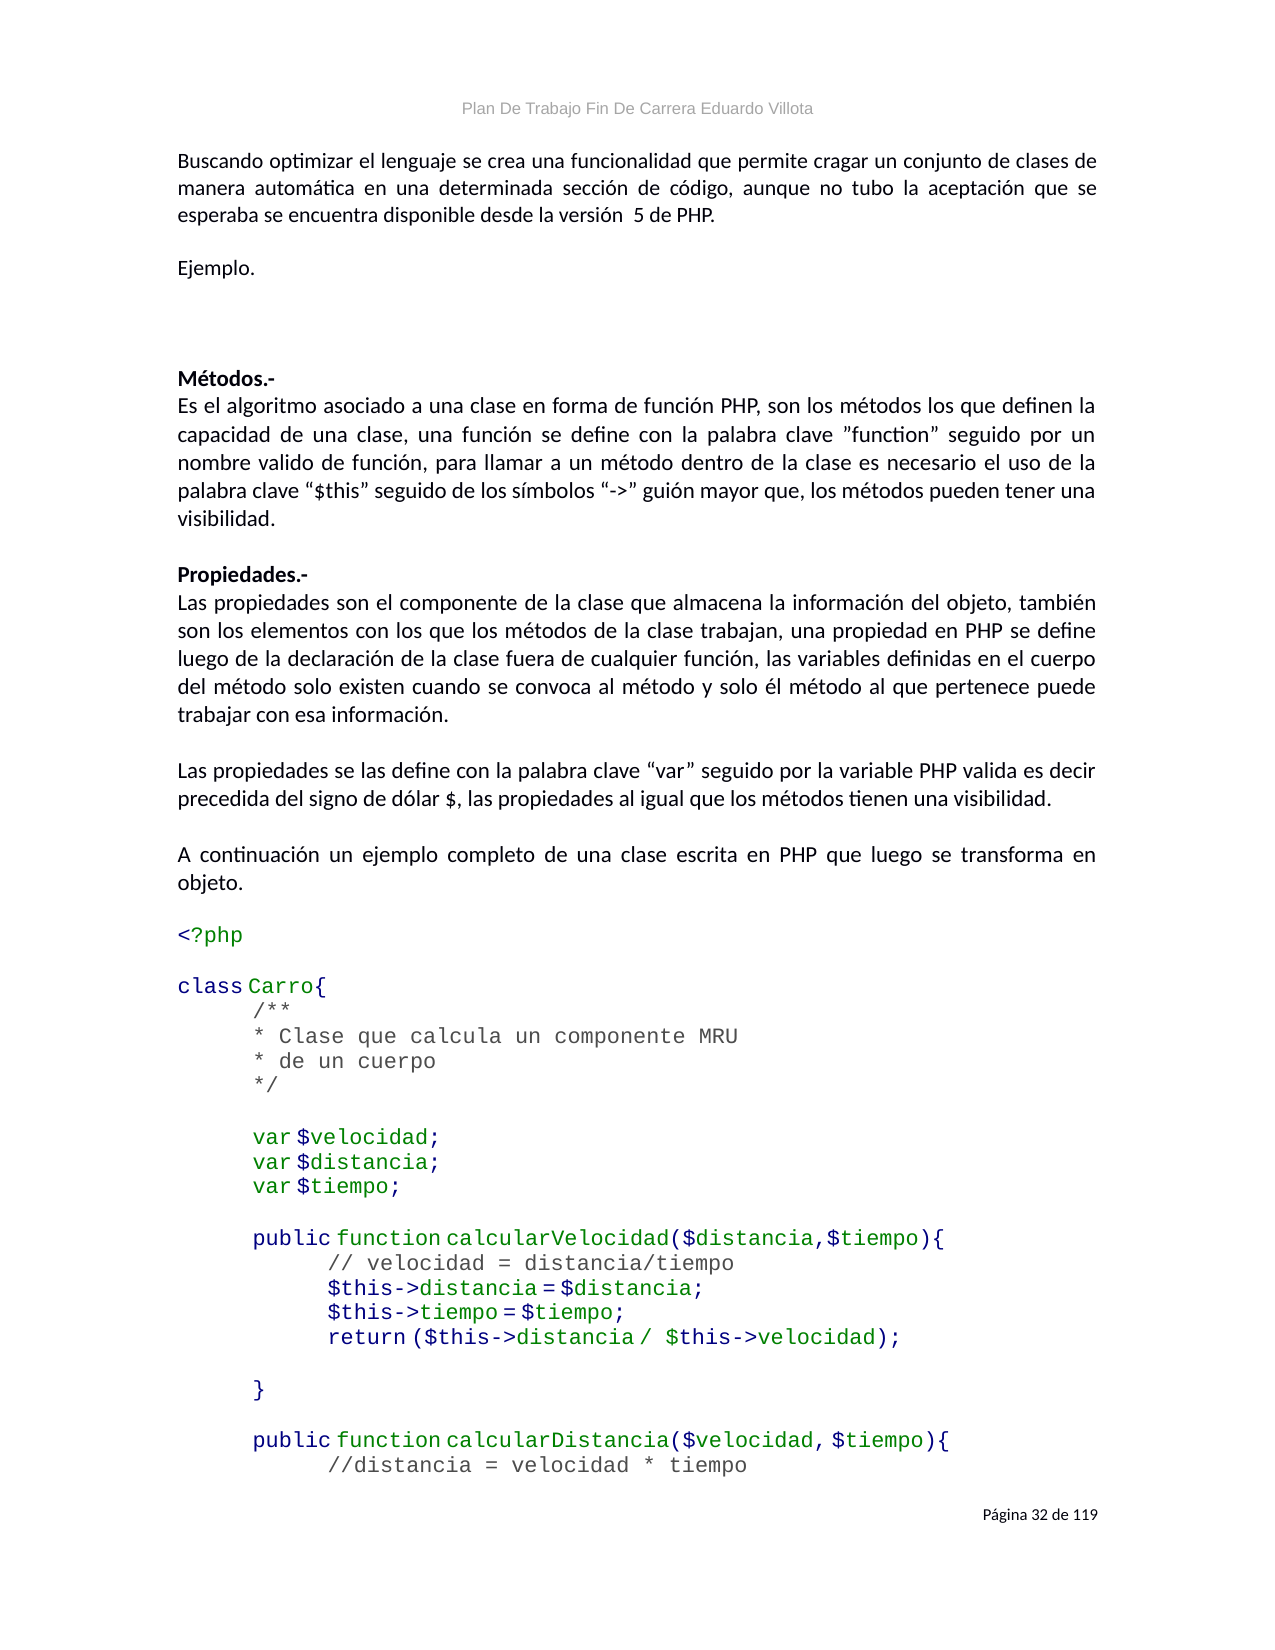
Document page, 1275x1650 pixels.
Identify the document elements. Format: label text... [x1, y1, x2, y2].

text public function calcularVelocidad($distancia,$tiempo){ [177, 1227, 1098, 1252]
text Es el algoritmo asociado a una clase en forma de función PHP, son los métodos los que definen la capacidad de una clase, una función se define con la palabra clave ”function” seguido por un nombre valido de función, para llamar a un método dentro de la clase es necesario el uso de la palabra clave “$this” seguido de los símbolos “->” guión mayor que, los métodos pueden tener una visibilidad. [177, 392, 1098, 532]
text return ($this->distancia / $this->velocidad); [177, 1326, 1098, 1351]
text Las propiedades se las define con la palabra clave “var” seguido por la variable PHP valida es decir precedida del signo de dólar $, las propiedades al igual que los métodos tienen una visibilidad. [177, 756, 1098, 812]
text var $velocidad; [177, 1126, 1098, 1151]
text } [177, 1378, 1098, 1403]
text A continuación un ejemplo completo de una clase escrita en PHP que luego se transforma en objeto. [177, 840, 1098, 896]
text */ [177, 1075, 1098, 1099]
text Las propiedades son el componente de la clase que almacena la información del objeto, también son los elementos con los que los métodos de la clase trabajan, una propiedad en PHP se define luego de la declaración de la clase fuera de cualquier función, las variables definidas en el cuerpo del método solo existen cuando se convoca al método y solo él método al que pertenece puede trabajar con esa información. [177, 588, 1098, 728]
text $this->tiempo = $tiempo; [177, 1302, 1098, 1326]
text var $distancia; [177, 1151, 1098, 1176]
text <?php [177, 924, 1098, 949]
text var $tiempo; [177, 1176, 1098, 1201]
text /** [177, 1000, 1098, 1025]
text $this->distancia = $distancia; [177, 1277, 1098, 1302]
text Métodos.- [177, 364, 1098, 392]
text Ejemplo. [177, 254, 1098, 281]
text Propiedades.- [177, 560, 1098, 588]
text * Clase que calcula un componente MRU [177, 1025, 1098, 1050]
text Buscando optimizar el lenguaje se crea una funcionalidad que permite cragar un conjunto de clases de manera automática en una determinada sección de código, aunque no tubo la aceptación que se esperaba se encuentra disponible desde la versión 5 de PHP. [177, 148, 1098, 228]
text //distancia = velocidad * tiempo [177, 1454, 1098, 1479]
text public function calcularDistancia($velocidad, $tiempo){ [177, 1429, 1098, 1454]
text // velocidad = distancia/tiempo [177, 1252, 1098, 1277]
text class Carro{ [177, 976, 1098, 1000]
text * de un cuerpo [177, 1050, 1098, 1075]
